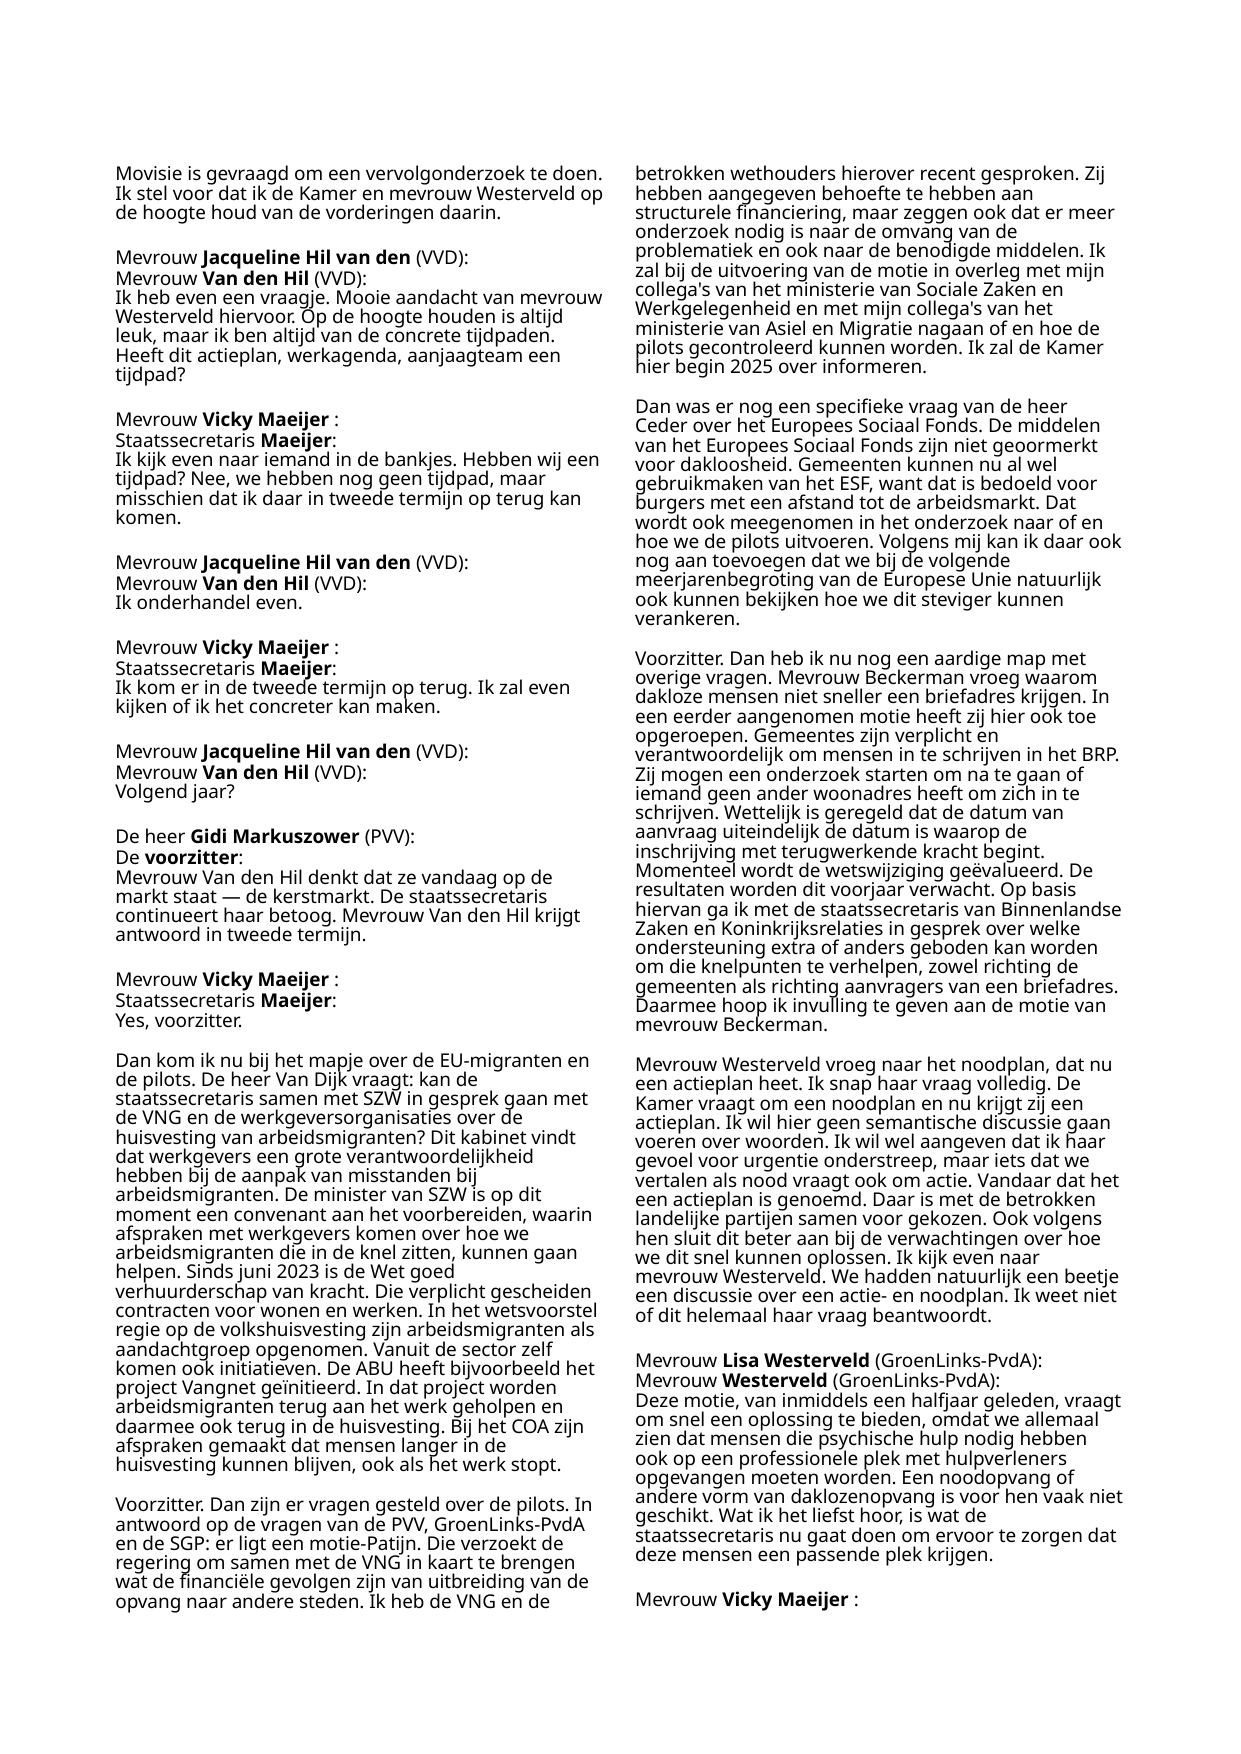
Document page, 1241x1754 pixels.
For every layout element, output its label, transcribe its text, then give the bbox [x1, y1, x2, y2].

text Ik kom er in de tweede termijn op terug. Ik zal even kijken of ik het concreter kan maken. [115, 679, 605, 718]
text Volgend jaar? [115, 783, 605, 803]
text Mevrouw Van den Hil (VVD): [115, 270, 605, 289]
text Mevrouw Van den Hil denkt dat ze vandaag op de markt staat — de kerstmarkt. De staatssecretaris continueert haar betoog. Mevrouw Van den Hil krijgt antwoord in tweede termijn. [115, 869, 605, 946]
text De heer Gidi Markuszower (PVV): [115, 824, 605, 849]
text Staatssecretaris Maeijer: [115, 660, 605, 679]
text Dan kom ik nu bij het mapje over de EU-migranten en de pilots. De heer Van Dijk vraagt: kan de staatssecretaris samen met SZW in gesprek gaan met de VNG en de werkgeversorganisaties over de huisvesting van arbeidsmigranten? Dit kabinet vindt dat werkgevers een grote verantwoordelijkheid hebben bij de aanpak van misstanden bij arbeidsmigranten. De minister van SZW is op dit moment een convenant aan het voorbereiden, waarin afspraken met werkgevers komen over hoe we arbeidsmigranten die in de knel zitten, kunnen gaan helpen. Sinds juni 2023 is de Wet goed verhuurderschap van kracht. Die verplicht gescheiden contracten voor wonen en werken. In het wetsvoorstel regie op de volkshuisvesting zijn arbeidsmigranten als aandachtgroep opgenomen. Vanuit de sector zelf komen ook initiatieven. De ABU heeft bijvoorbeeld het project Vangnet geïnitieerd. In dat project worden arbeidsmigranten terug aan het werk geholpen en daarmee ook terug in de huisvesting. Bij het COA zijn afspraken gemaakt dat mensen langer in de huisvesting kunnen blijven, ook als het werk stopt. [115, 1052, 605, 1476]
text Ik heb even een vraagje. Mooie aandacht van mevrouw Westerveld hiervoor. Op de hoogte houden is altijd leuk, maar ik ben altijd van de concrete tijdpaden. Heeft dit actieplan, werkagenda, aanjaagteam een tijdpad? [115, 289, 605, 385]
text Mevrouw Vicky Maeijer : [635, 1586, 1125, 1612]
text Mevrouw Van den Hil (VVD): [115, 575, 605, 594]
text Mevrouw Jacqueline Hil van den (VVD): [115, 738, 605, 764]
text Ik onderhandel even. [115, 594, 605, 613]
text Movisie is gevraagd om een vervolgonderzoek te doen. Ik stel voor dat ik de Kamer en mevrouw Westerveld op de hoogte houd van de vorderingen daarin. [115, 165, 605, 223]
text Mevrouw Vicky Maeijer : [115, 967, 605, 992]
text Staatssecretaris Maeijer: [115, 992, 605, 1012]
text Mevrouw Lisa Westerveld (GroenLinks-PvdA): [635, 1347, 1125, 1372]
text Mevrouw Vicky Maeijer : [115, 634, 605, 660]
text Mevrouw Vicky Maeijer : [115, 406, 605, 432]
text Voorzitter. Dan zijn er vragen gesteld over de pilots. In antwoord op de vragen van de PVV, GroenLinks-PvdA en de SGP: er ligt een motie-Patijn. Die verzoekt de regering om samen met de VNG in kaart te brengen wat de financiële gevolgen zijn van uitbreiding van de opvang naar andere steden. Ik heb de VNG en de [115, 1496, 605, 1612]
text Yes, voorzitter. [115, 1012, 605, 1031]
text Mevrouw Jacqueline Hil van den (VVD): [115, 549, 605, 575]
text Mevrouw Westerveld (GroenLinks-PvdA): [635, 1372, 1125, 1392]
text Ik kijk even naar iemand in de bankjes. Hebben wij een tijdpad? Nee, we hebben nog geen tijdpad, maar misschien dat ik daar in tweede termijn op terug kan komen. [115, 451, 605, 528]
text betrokken wethouders hierover recent gesproken. Zij hebben aangegeven behoefte te hebben aan structurele financiering, maar zeggen ook dat er meer onderzoek nodig is naar de omvang van de problematiek en ook naar de benodigde middelen. Ik zal bij de uitvoering van de motie in overleg met mijn collega's van het ministerie van Sociale Zaken en Werkgelegenheid en met mijn collega's van het ministerie van Asiel en Migratie nagaan of en hoe de pilots gecontroleerd kunnen worden. Ik zal de Kamer hier begin 2025 over informeren. [635, 165, 1125, 377]
text Mevrouw Van den Hil (VVD): [115, 764, 605, 783]
text Mevrouw Jacqueline Hil van den (VVD): [115, 244, 605, 270]
text Mevrouw Westerveld vroeg naar het noodplan, dat nu een actieplan heet. Ik snap haar vraag volledig. De Kamer vraagt om een noodplan en nu krijgt zij een actieplan. Ik wil hier geen semantische discussie gaan voeren over woorden. Ik wil wel aangeven dat ik haar gevoel voor urgentie onderstreep, maar iets dat we vertalen als nood vraagt ook om actie. Vandaar dat het een actieplan is genoemd. Daar is met de betrokken landelijke partijen samen voor gekozen. Ook volgens hen sluit dit beter aan bij de verwachtingen over hoe we dit snel kunnen oplossen. Ik kijk even naar mevrouw Westerveld. We hadden natuurlijk een beetje een discussie over een actie- en noodplan. Ik weet niet of dit helemaal haar vraag beantwoordt. [635, 1056, 1125, 1326]
text Deze motie, van inmiddels een halfjaar geleden, vraagt om snel een oplossing te bieden, omdat we allemaal zien dat mensen die psychische hulp nodig hebben ook op een professionele plek met hulpverleners opgevangen moeten worden. Een noodopvang of andere vorm van daklozenopvang is voor hen vaak niet geschikt. Wat ik het liefst hoor, is wat de staatssecretaris nu gaat doen om ervoor te zorgen dat deze mensen een passende plek krijgen. [635, 1392, 1125, 1565]
text Voorzitter. Dan heb ik nu nog een aardige map met overige vragen. Mevrouw Beckerman vroeg waarom dakloze mensen niet sneller een briefadres krijgen. In een eerder aangenomen motie heeft zij hier ook toe opgeroepen. Gemeentes zijn verplicht en verantwoordelijk om mensen in te schrijven in het BRP. Zij mogen een onderzoek starten om na te gaan of iemand geen ander woonadres heeft om zich in te schrijven. Wettelijk is geregeld dat de datum van aanvraag uiteindelijk de datum is waarop de inschrijving met terugwerkende kracht begint. Momenteel wordt de wetswijziging geëvalueerd. De resultaten worden dit voorjaar verwacht. Op basis hiervan ga ik met de staatssecretaris van Binnenlandse Zaken en Koninkrijksrelaties in gesprek over welke ondersteuning extra of anders geboden kan worden om die knelpunten te verhelpen, zowel richting de gemeenten als richting aanvragers van een briefadres. Daarmee hoop ik invulling te geven aan de motie van mevrouw Beckerman. [635, 650, 1125, 1035]
text Staatssecretaris Maeijer: [115, 432, 605, 451]
text Dan was er nog een specifieke vraag van de heer Ceder over het Europees Sociaal Fonds. De middelen van het Europees Sociaal Fonds zijn niet geoormerkt voor dakloosheid. Gemeenten kunnen nu al wel gebruikmaken van het ESF, want dat is bedoeld voor burgers met een afstand tot de arbeidsmarkt. Dat wordt ook meegenomen in het onderzoek naar of en hoe we de pilots uitvoeren. Volgens mij kan ik daar ook nog aan toevoegen dat we bij de volgende meerjarenbegroting van de Europese Unie natuurlijk ook kunnen bekijken hoe we dit steviger kunnen verankeren. [635, 398, 1125, 629]
text De voorzitter: [115, 849, 605, 869]
